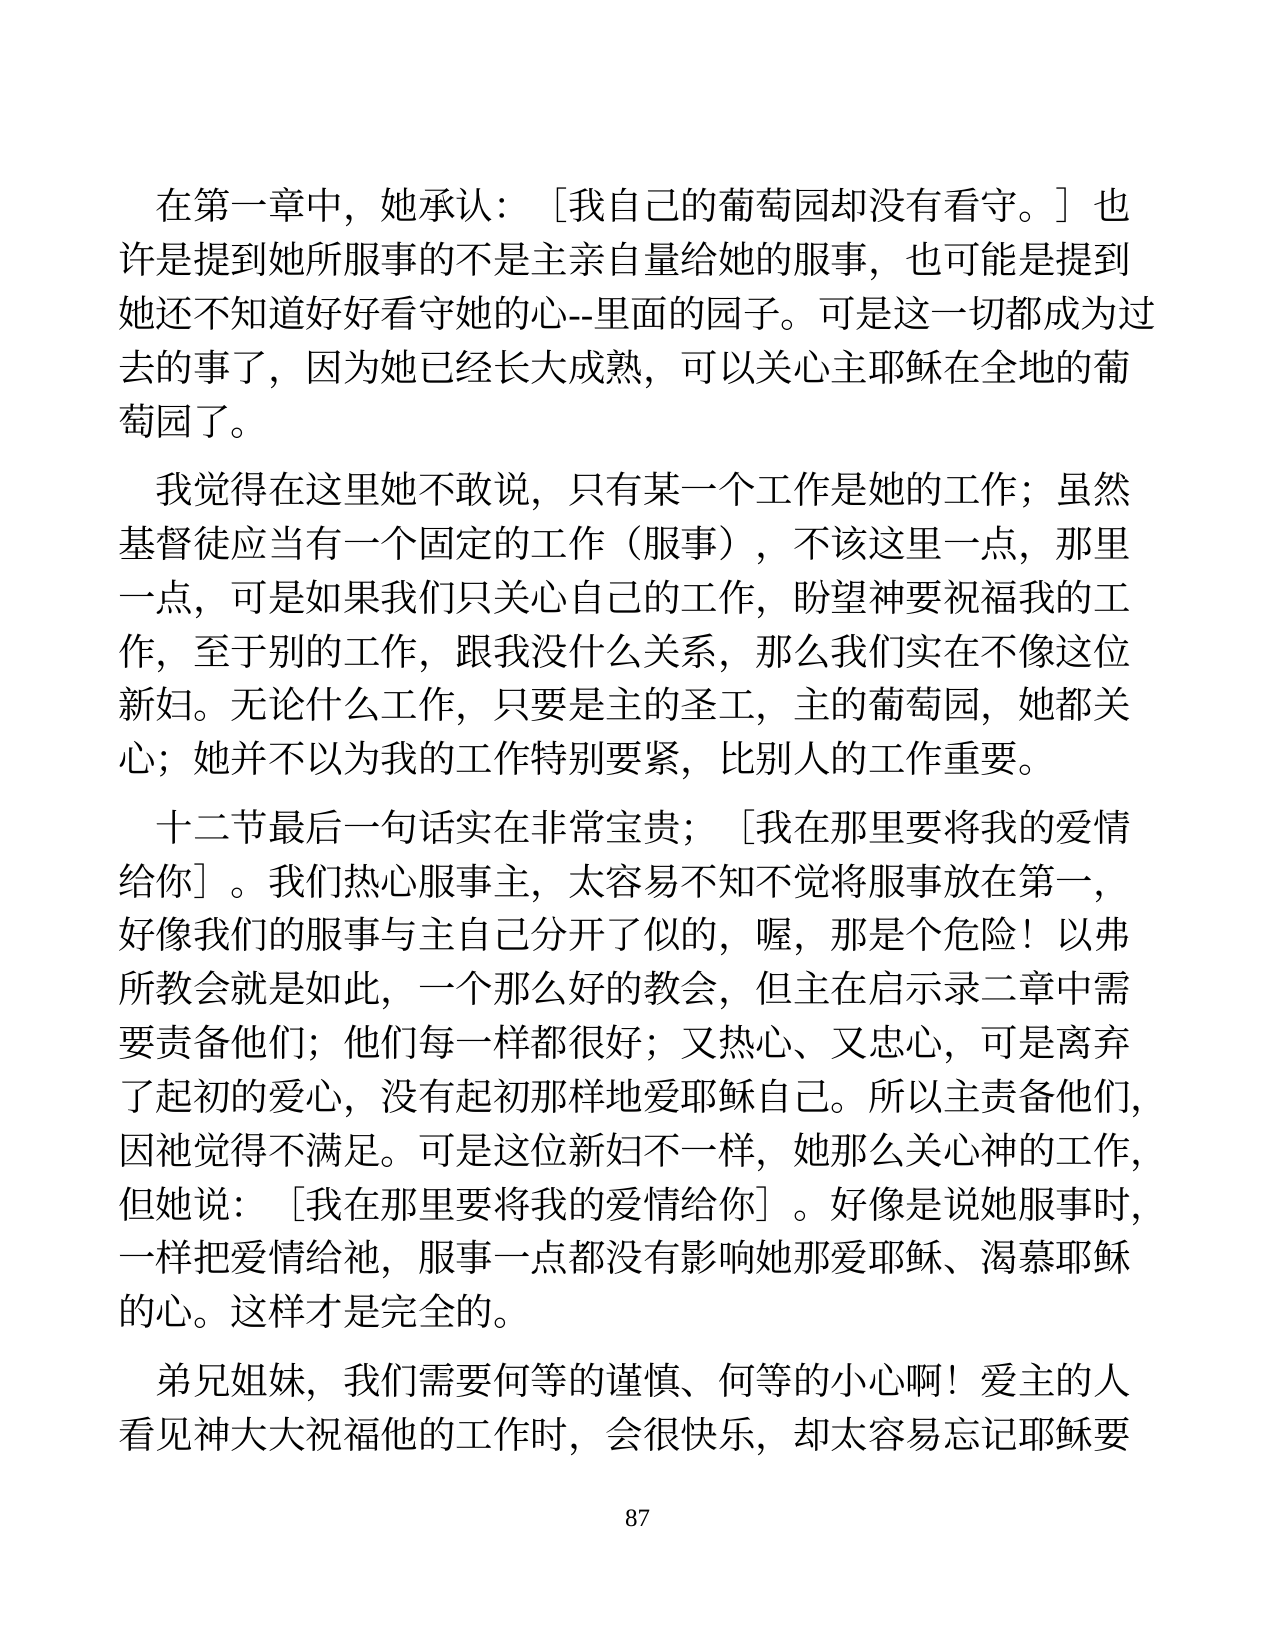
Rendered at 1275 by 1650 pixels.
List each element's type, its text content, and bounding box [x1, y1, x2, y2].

text 在第一章中，她承认：［我自己的葡萄园却没有看守。］也许是提到她所服事的不是主亲自量给她的服事，也可能是提到她还不知道好好看守她的心--里面的园子。可是这一切都成为过去的事了，因为她已经长大成熟，可以关心主耶稣在全地的葡萄园了。 [118, 176, 1157, 446]
text 我觉得在这里她不敢说，只有某一个工作是她的工作；虽然基督徒应当有一个固定的工作（服事），不该这里一点，那里一点，可是如果我们只关心自己的工作，盼望神要祝福我的工作，至于别的工作，跟我没什么关系，那么我们实在不像这位新妇。无论什么工作，只要是主的圣工，主的葡萄园，她都关心；她并不以为我的工作特别要紧，比别人的工作重要。 [118, 460, 1157, 783]
text 十二节最后一句话实在非常宝贵；［我在那里要将我的爱情给你］。我们热心服事主，太容易不知不觉将服事放在第一，好像我们的服事与主自己分开了似的，喔，那是个危险！以弗所教会就是如此，一个那么好的教会，但主在启示录二章中需要责备他们；他们每一样都很好；又热心、又忠心，可是离弃了起初的爱心，没有起初那样地爱耶稣自己。所以主责备他们，因祂觉得不满足。可是这位新妇不一样，她那么关心神的工作，但她说：［我在那里要将我的爱情给你］。好像是说她服事时，一样把爱情给祂，服事一点都没有影响她那爱耶稣、渴慕耶稣的心。这样才是完全的。 [118, 798, 1157, 1336]
text 弟兄姐妹，我们需要何等的谨慎、何等的小心啊！爱主的人看见神大大祝福他的工作时，会很快乐，却太容易忘记耶稣要 [118, 1351, 1157, 1459]
